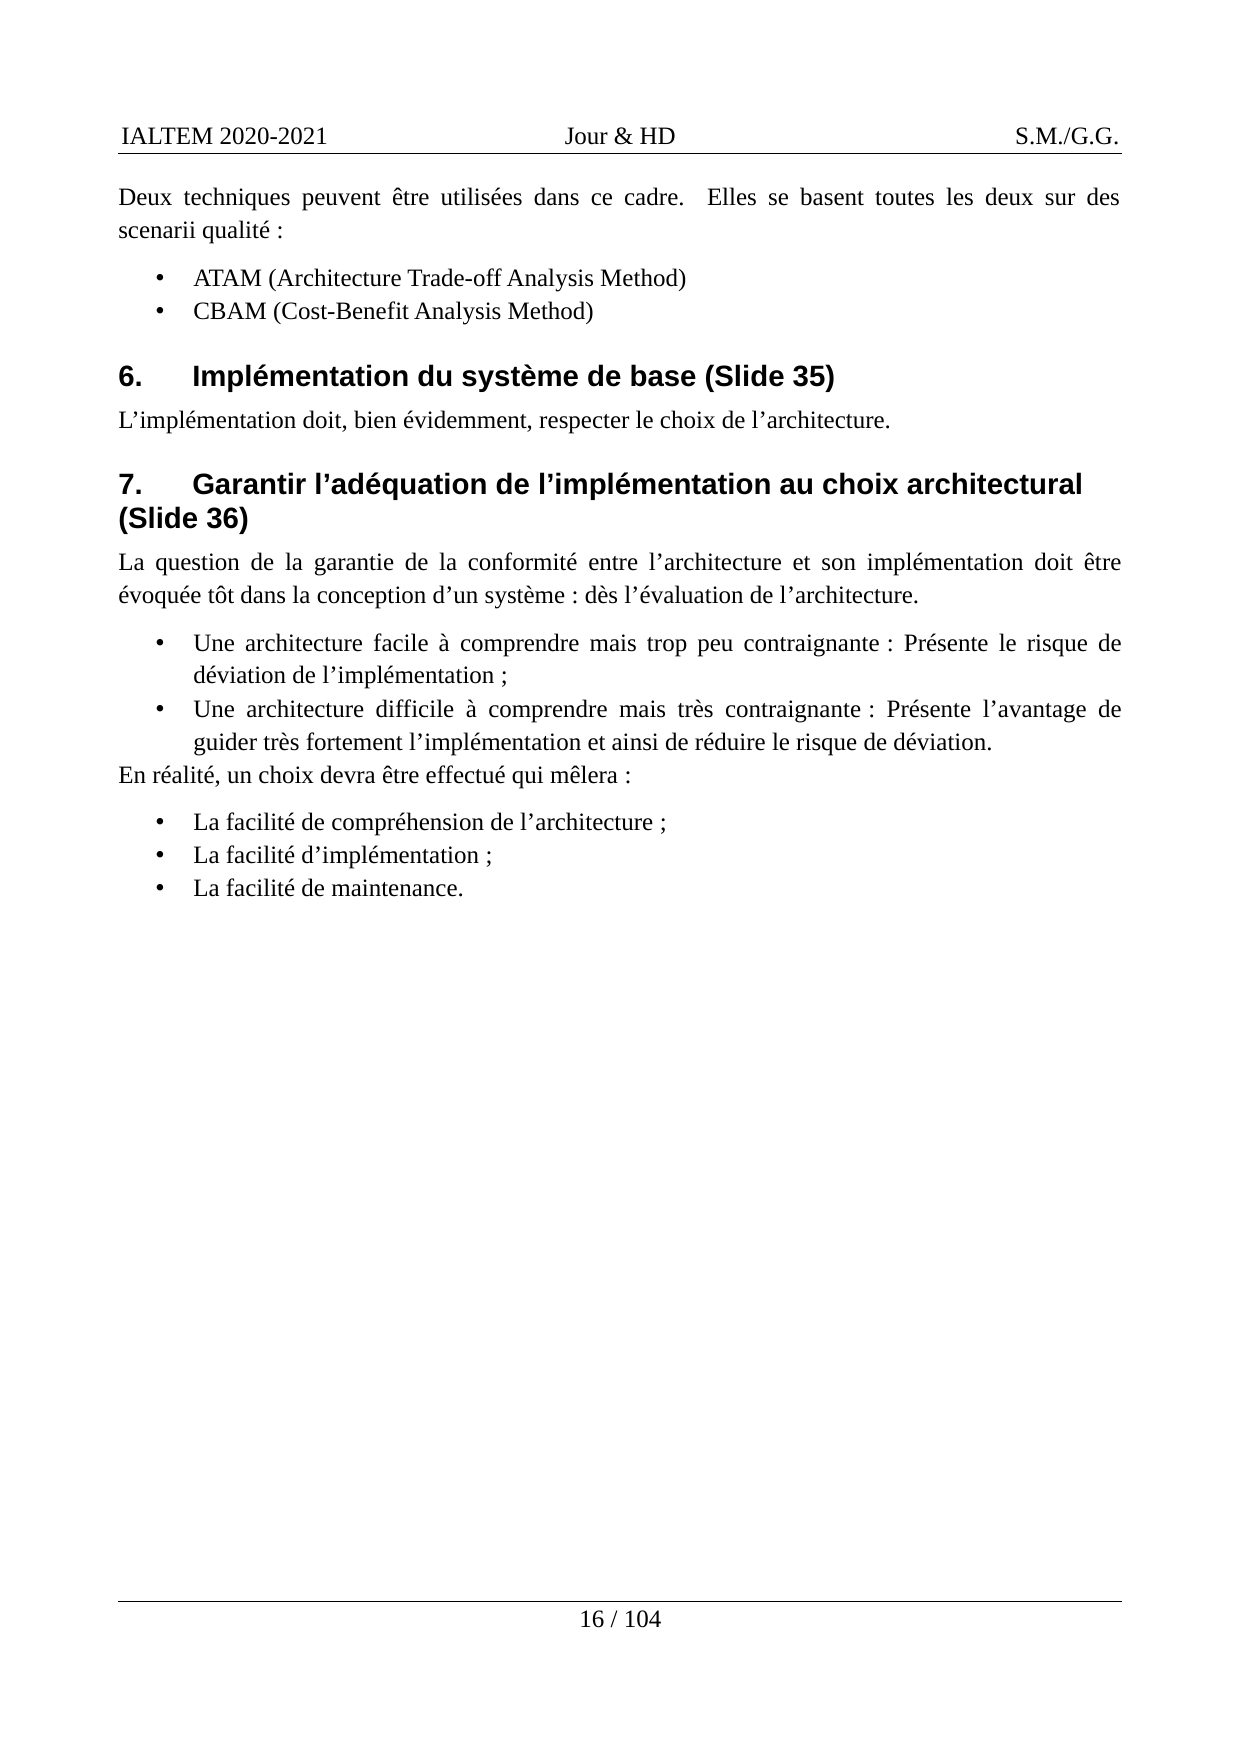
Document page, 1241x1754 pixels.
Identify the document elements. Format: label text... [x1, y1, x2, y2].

list La facilité de compréhension de l’architecture ; [156, 807, 1122, 836]
list Une architecture difficile à comprendre mais très contraignante : Présente l’avantage de guider très fortement l’implémentation et ainsi de réduire le risque de déviation. [156, 694, 1122, 755]
list ATAM (Architecture Trade-off Analysis Method) [156, 263, 1122, 292]
text La question de la garantie de la conformité entre l’architecture et son implémentation doit être évoquée tôt dans la conception d’un système : dès l’évaluation de l’architecture. [118, 547, 1122, 609]
subtitle Garantir l’adéquation de l’implémentation au choix architectural (Slide 36) [118, 467, 1122, 534]
list Une architecture facile à comprendre mais trop peu contraignante : Présente le risque de déviation de l’implémentation ; [156, 628, 1122, 689]
text En réalité, un choix devra être effectué qui mêlera : [118, 760, 1122, 788]
list CBAM (Cost-Benefit Analysis Method) [156, 296, 1122, 325]
list La facilité d’implémentation ; [156, 840, 1122, 869]
text Deux techniques peuvent être utilisées dans ce cadre. Elles se basent toutes les deux sur des scenarii qualité : [118, 182, 1122, 244]
list La facilité de maintenance. [156, 873, 1122, 902]
subtitle Implémentation du système de base (Slide 35) [118, 358, 1122, 392]
text L’implémentation doit, bien évidemment, respecter le choix de l’architecture. [118, 405, 1122, 433]
